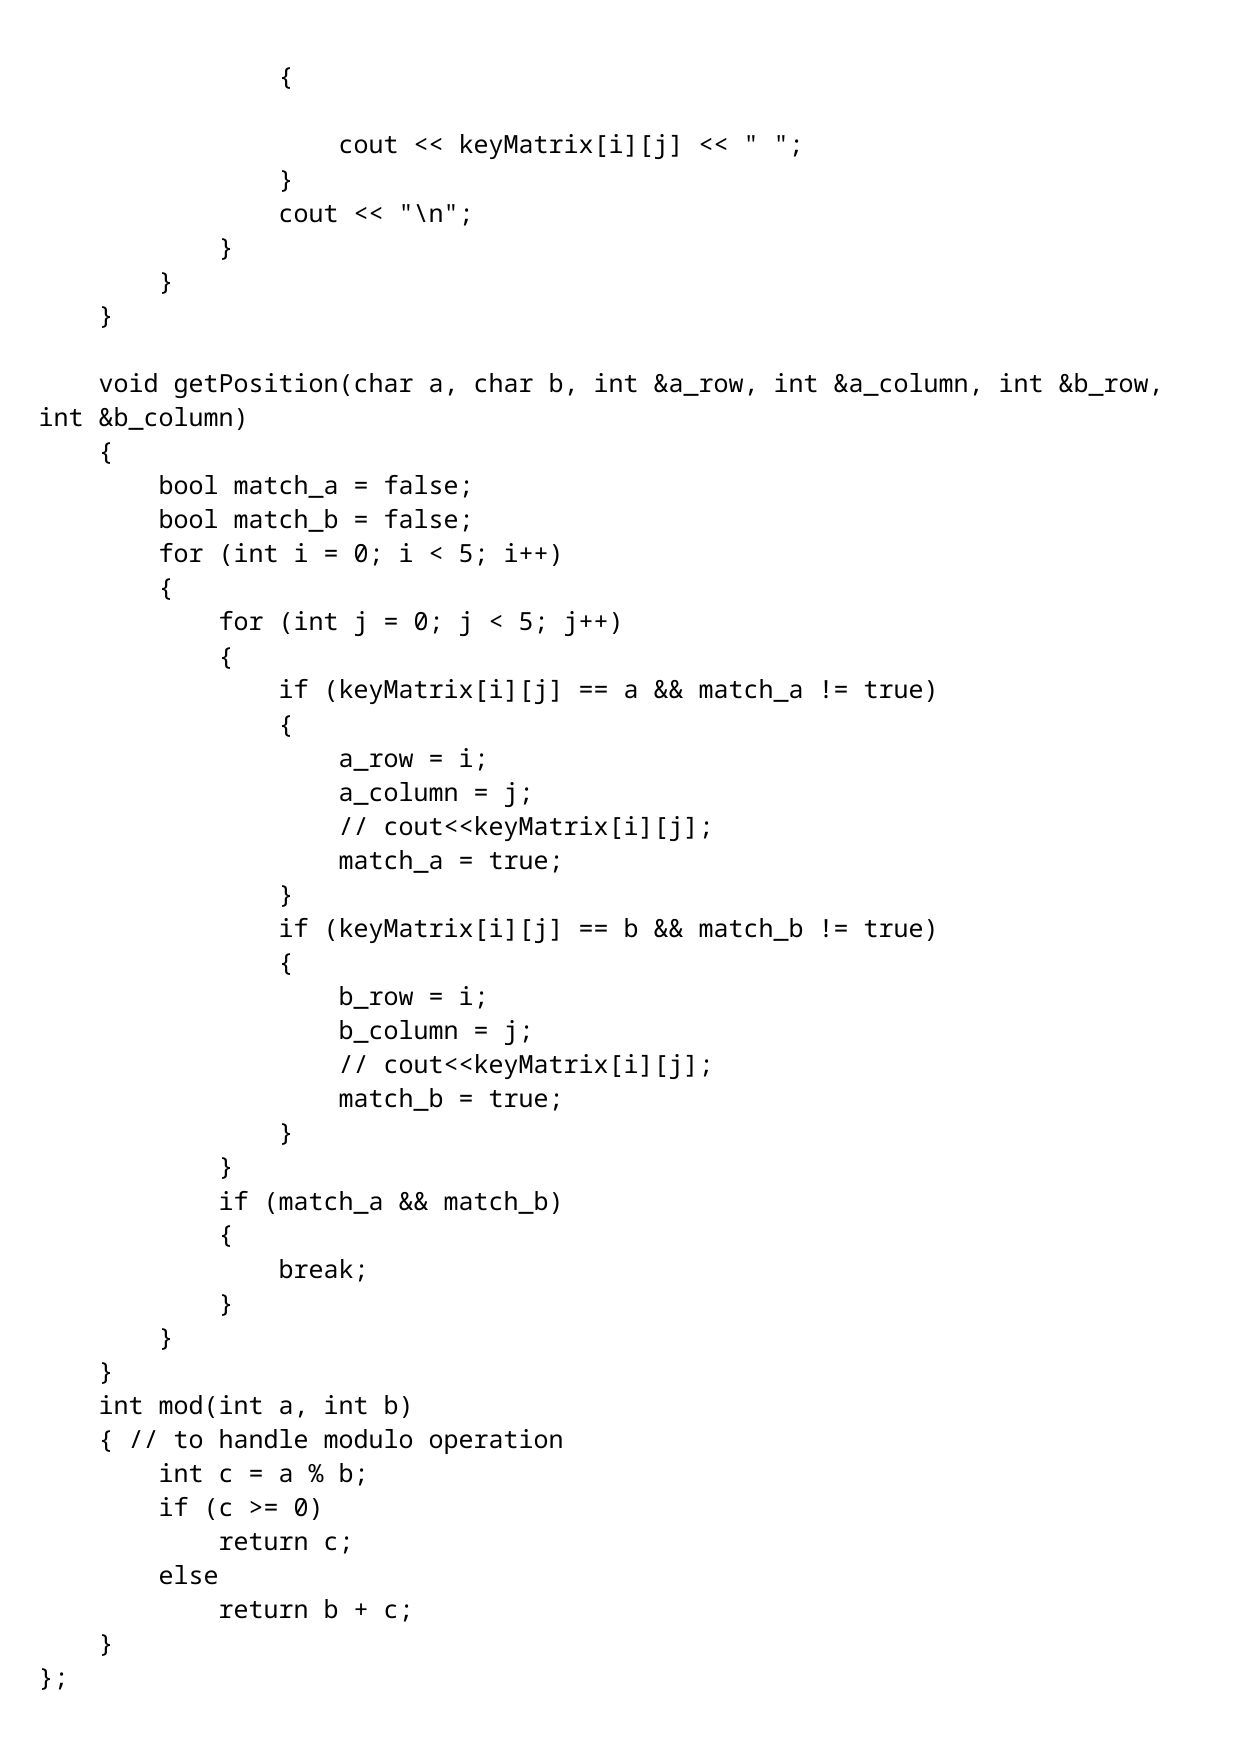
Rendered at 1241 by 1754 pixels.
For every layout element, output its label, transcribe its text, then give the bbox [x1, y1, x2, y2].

text } [38, 161, 1185, 195]
text a_row = i; [38, 740, 1185, 774]
text { [38, 59, 1185, 93]
text int c = a % b; [38, 1456, 1185, 1490]
text int mod(int a, int b) [38, 1387, 1185, 1422]
text { [38, 638, 1185, 672]
text else [38, 1558, 1185, 1592]
text if (keyMatrix[i][j] == b && match_b != true) [38, 911, 1185, 945]
text if (keyMatrix[i][j] == a && match_a != true) [38, 672, 1185, 706]
text b_column = j; [38, 1013, 1185, 1047]
text bool match_b = false; [38, 502, 1185, 536]
text { [38, 434, 1185, 468]
text match_b = true; [38, 1081, 1185, 1115]
text { [38, 706, 1185, 740]
text return b + c; [38, 1592, 1185, 1626]
text cout << keyMatrix[i][j] << " "; [38, 127, 1185, 161]
text a_column = j; [38, 774, 1185, 808]
text } [38, 1285, 1185, 1319]
text { [38, 1217, 1185, 1251]
text if (match_a && match_b) [38, 1183, 1185, 1217]
text } [38, 229, 1185, 263]
text // cout<<keyMatrix[i][j]; [38, 808, 1185, 842]
text bool match_a = false; [38, 468, 1185, 502]
text } [38, 297, 1185, 332]
text for (int j = 0; j < 5; j++) [38, 604, 1185, 638]
text for (int i = 0; i < 5; i++) [38, 536, 1185, 570]
text break; [38, 1251, 1185, 1285]
text { // to handle modulo operation [38, 1422, 1185, 1456]
text { [38, 570, 1185, 604]
text } [38, 1353, 1185, 1387]
text } [38, 1319, 1185, 1353]
text } [38, 1149, 1185, 1183]
text cout << "\n"; [38, 195, 1185, 229]
text { [38, 945, 1185, 979]
text } [38, 877, 1185, 911]
text // cout<<keyMatrix[i][j]; [38, 1047, 1185, 1081]
text if (c >= 0) [38, 1490, 1185, 1524]
text b_row = i; [38, 979, 1185, 1013]
text match_a = true; [38, 842, 1185, 877]
text } [38, 263, 1185, 297]
text void getPosition(char a, char b, int &a_row, int &a_column, int &b_row, int &b_column) [38, 366, 1185, 434]
text } [38, 1626, 1185, 1660]
text }; [38, 1660, 1185, 1694]
text return c; [38, 1524, 1185, 1558]
text } [38, 1115, 1185, 1149]
